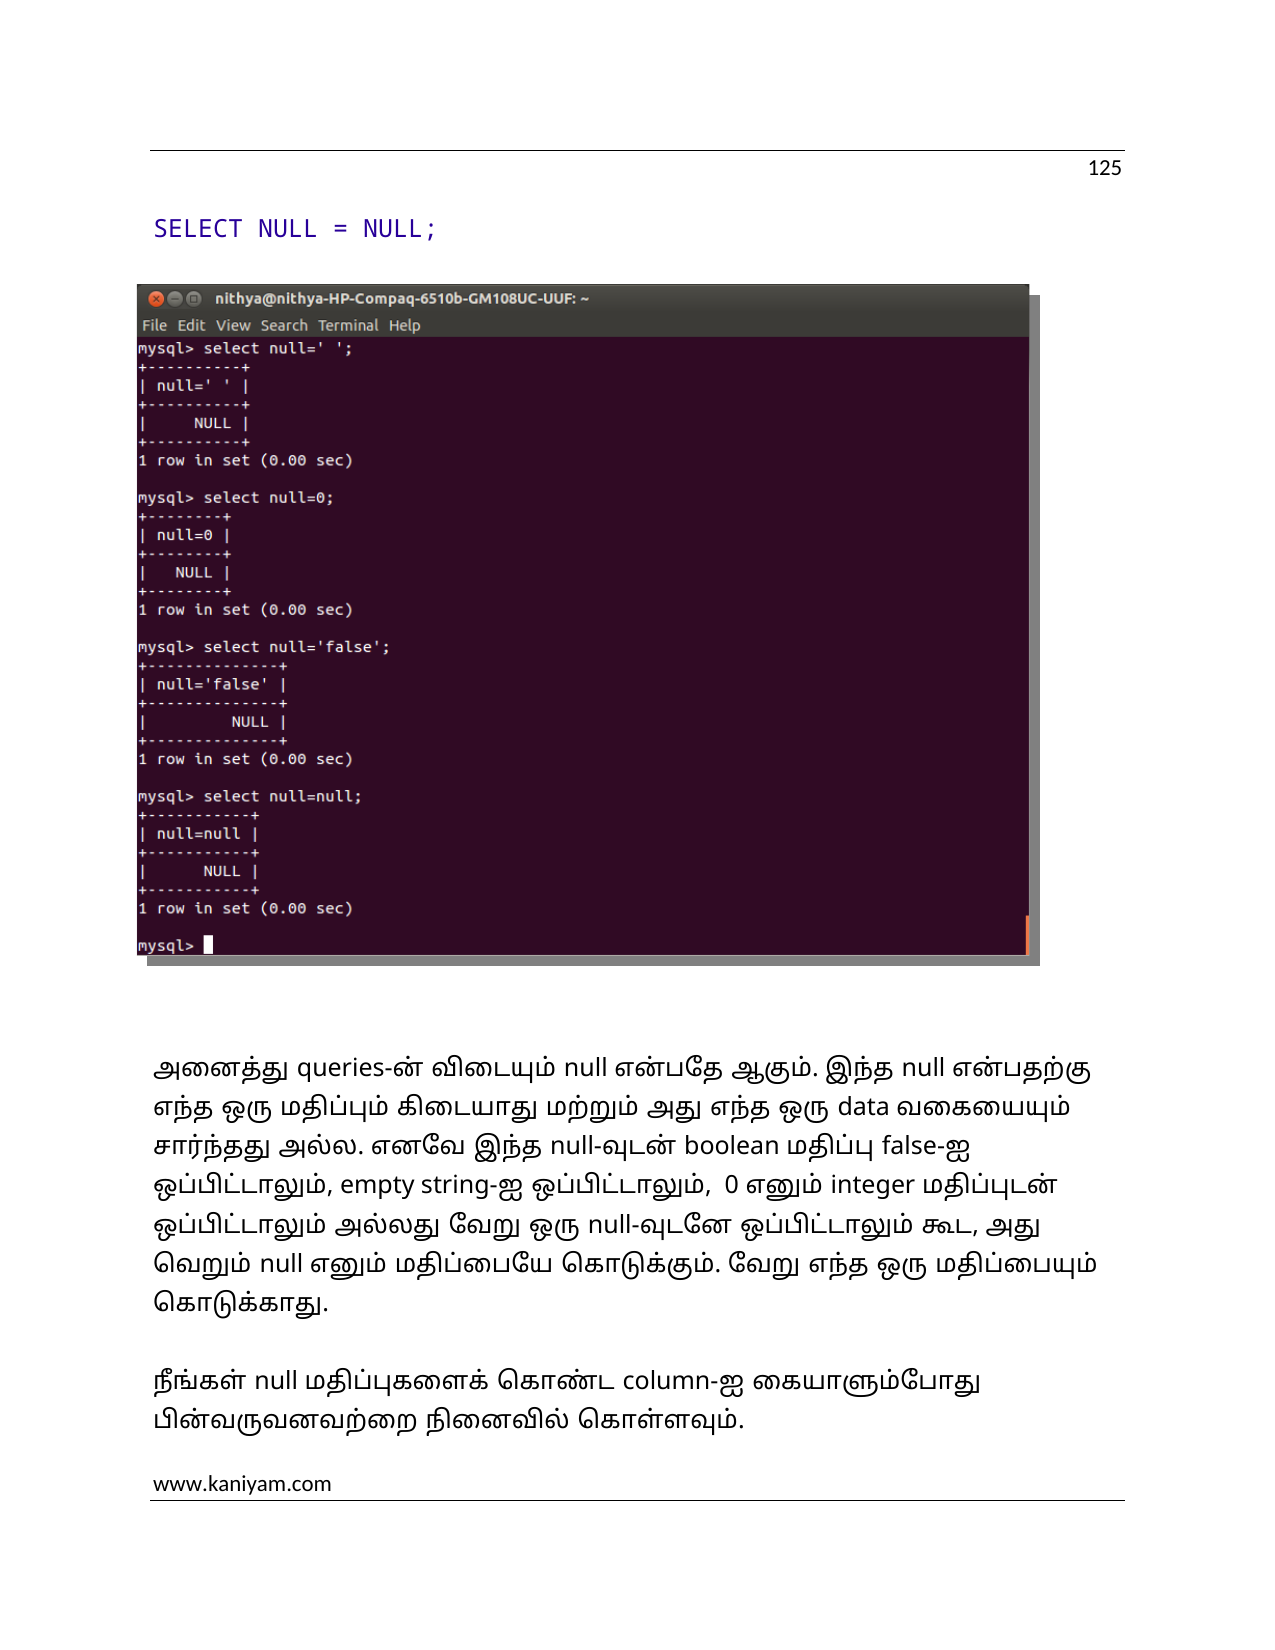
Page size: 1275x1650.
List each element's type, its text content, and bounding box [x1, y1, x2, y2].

text அனைத்து queries-ன் விடையும் null என்பதே ஆகும். இந்த null என்பதற்கு எந்த ஒரு மதிப்பும் கிடையாது மற்றும் அது எந்த ஒரு data வகையையும் சார்ந்தது அல்ல. எனவே இந்த null-வுடன் boolean மதிப்பு false-ஐ ஒப்பிட்டாலும், empty string-ஐ ஒப்பிட்டாலும், 0 எனும் integer மதிப்புடன் ஒப்பிட்டாலும் அல்லது வேறு ஒரு null-வுடனே ஒப்பிட்டாலும் கூட, அது வெறும் null எனும் மதிப்பையே கொடுக்கும். வேறு எந்த ஒரு மதிப்பையும் கொடுக்காது. [153, 1010, 1122, 1319]
text SELECT NULL = NULL; [153, 211, 1122, 279]
picture [136, 284, 1030, 956]
text நீங்கள் null மதிப்புகளைக் கொண்ட column-ஐ கையாளும்போது பின்வருவனவற்றை நினைவில் கொள்ளவும். [153, 1324, 1122, 1436]
